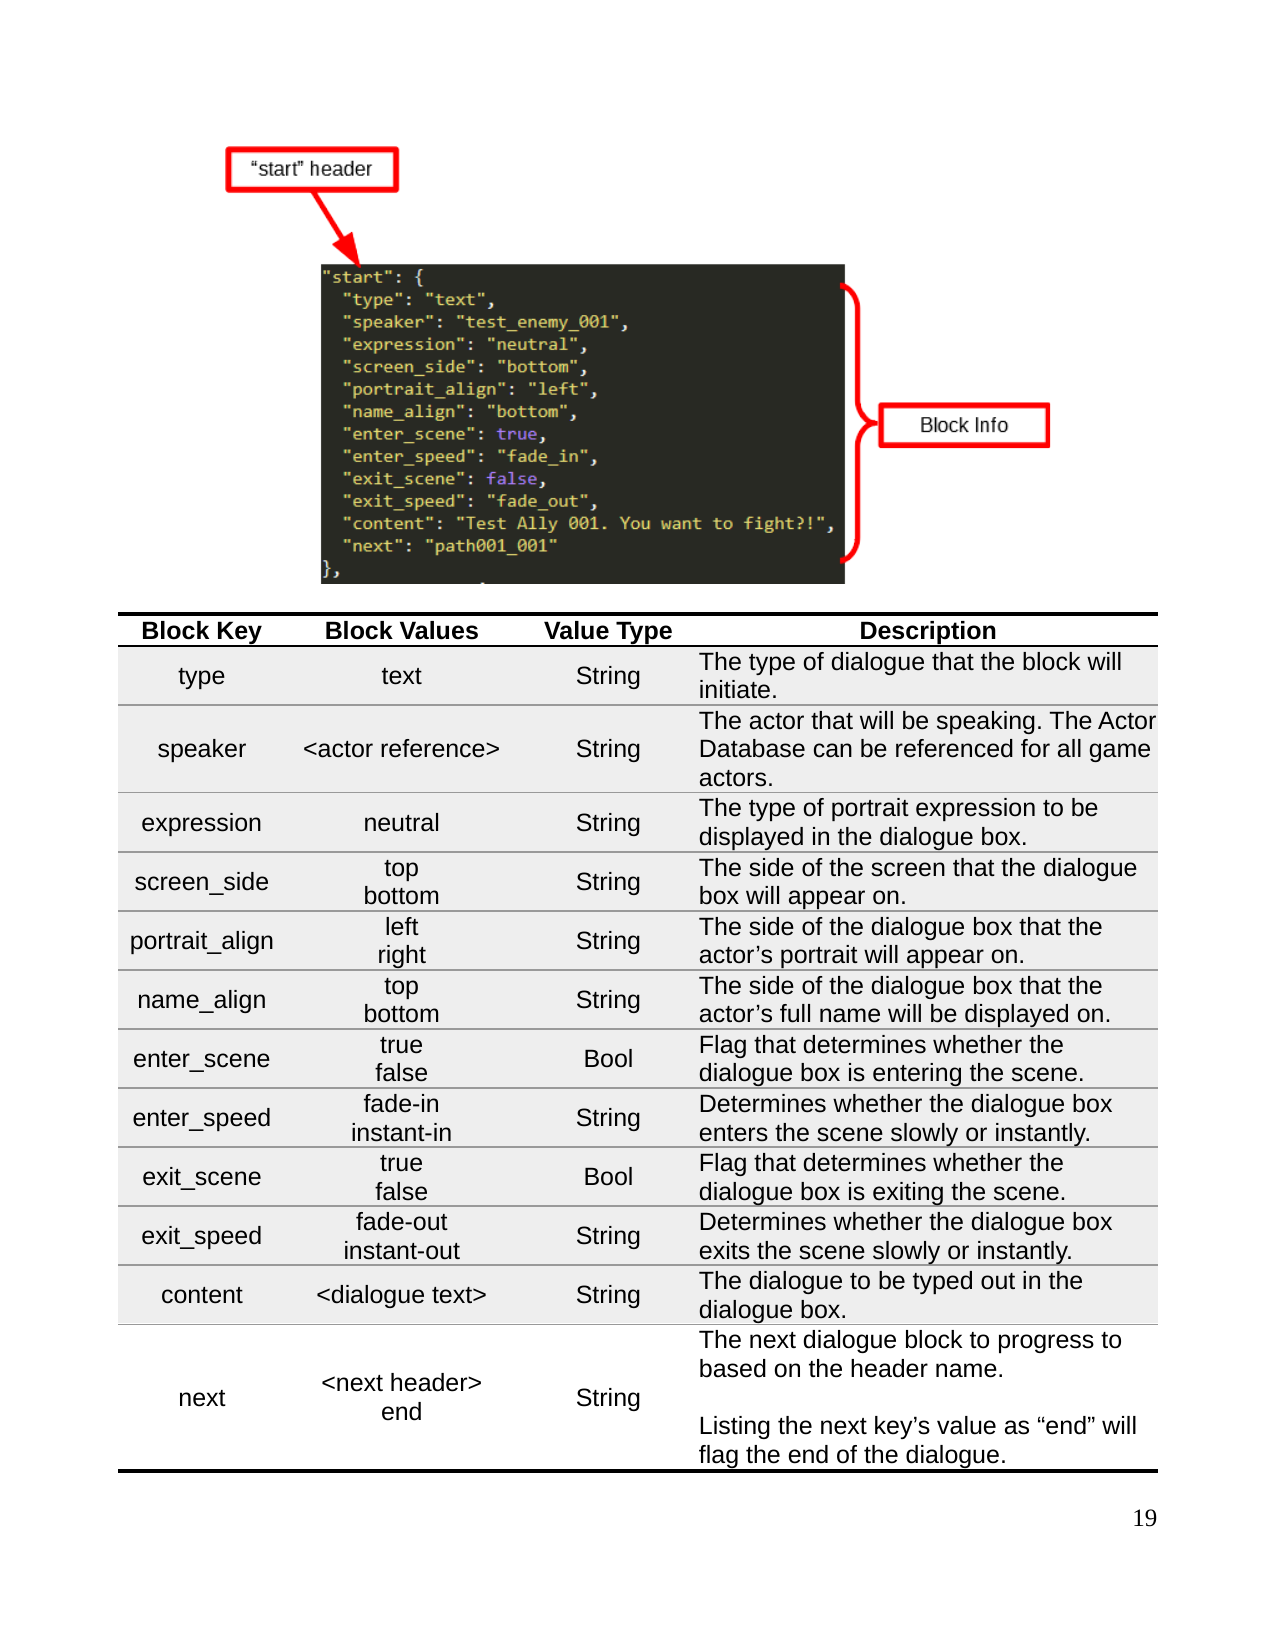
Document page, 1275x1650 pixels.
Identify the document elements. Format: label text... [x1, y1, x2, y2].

table_cell <dialogue text> [285, 1266, 518, 1323]
table_cell String [518, 1207, 699, 1264]
table_cell screen_side [118, 853, 285, 910]
table_cell The next dialogue block to progress to based on the header name. Listing the next key’s value as “end” will flag the end of the dialogue. [699, 1325, 1158, 1469]
table_cell expression [118, 793, 285, 851]
table_cell name_align [118, 971, 285, 1028]
table_cell String [518, 647, 699, 704]
table_header Block Values [285, 616, 518, 645]
table_cell portrait_align [118, 912, 285, 969]
table_cell String [518, 912, 699, 969]
table_cell <actor reference> [285, 706, 518, 792]
table_cell Determines whether the dialogue box enters the scene slowly or instantly. [699, 1089, 1158, 1146]
table_header Value Type [518, 616, 699, 645]
table_cell text [285, 647, 518, 704]
table_cell enter_speed [118, 1089, 285, 1146]
table_cell String [518, 853, 699, 910]
table_cell The side of the screen that the dialogue box will appear on. [699, 853, 1158, 910]
table_cell exit_scene [118, 1148, 285, 1205]
table_cell speaker [118, 706, 285, 792]
table_cell String [518, 706, 699, 792]
table_cell true false [285, 1030, 518, 1087]
table_cell String [518, 1089, 699, 1146]
table_cell top bottom [285, 971, 518, 1028]
table_cell The type of portrait expression to be displayed in the dialogue box. [699, 793, 1158, 851]
table_header Description [699, 616, 1158, 645]
table_cell The side of the dialogue box that the actor’s full name will be displayed on. [699, 971, 1158, 1028]
table_cell left right [285, 912, 518, 969]
table_header Block Key [118, 616, 285, 645]
table_cell exit_speed [118, 1207, 285, 1264]
table_cell String [518, 1266, 699, 1323]
table_cell fade-out instant-out [285, 1207, 518, 1264]
table_cell The actor that will be speaking. The Actor Database can be referenced for all game actors. [699, 706, 1158, 792]
table_cell next [118, 1325, 285, 1469]
table_cell Flag that determines whether the dialogue box is exiting the scene. [699, 1148, 1158, 1205]
table_cell type [118, 647, 285, 704]
table_cell enter_scene [118, 1030, 285, 1087]
table_cell String [518, 793, 699, 851]
table_cell Bool [518, 1148, 699, 1205]
table_cell The dialogue to be typed out in the dialogue box. [699, 1266, 1158, 1323]
picture [225, 146, 1050, 584]
table_cell <next header> end [285, 1325, 518, 1469]
table_cell String [518, 971, 699, 1028]
table_cell neutral [285, 793, 518, 851]
table_cell top bottom [285, 853, 518, 910]
table_cell String [518, 1325, 699, 1469]
table_cell Flag that determines whether the dialogue box is entering the scene. [699, 1030, 1158, 1087]
table_cell content [118, 1266, 285, 1323]
table_cell The side of the dialogue box that the actor’s portrait will appear on. [699, 912, 1158, 969]
table_cell Bool [518, 1030, 699, 1087]
table_cell The type of dialogue that the block will initiate. [699, 647, 1158, 704]
table_cell fade-in instant-in [285, 1089, 518, 1146]
table_cell true false [285, 1148, 518, 1205]
table_cell Determines whether the dialogue box exits the scene slowly or instantly. [699, 1207, 1158, 1264]
